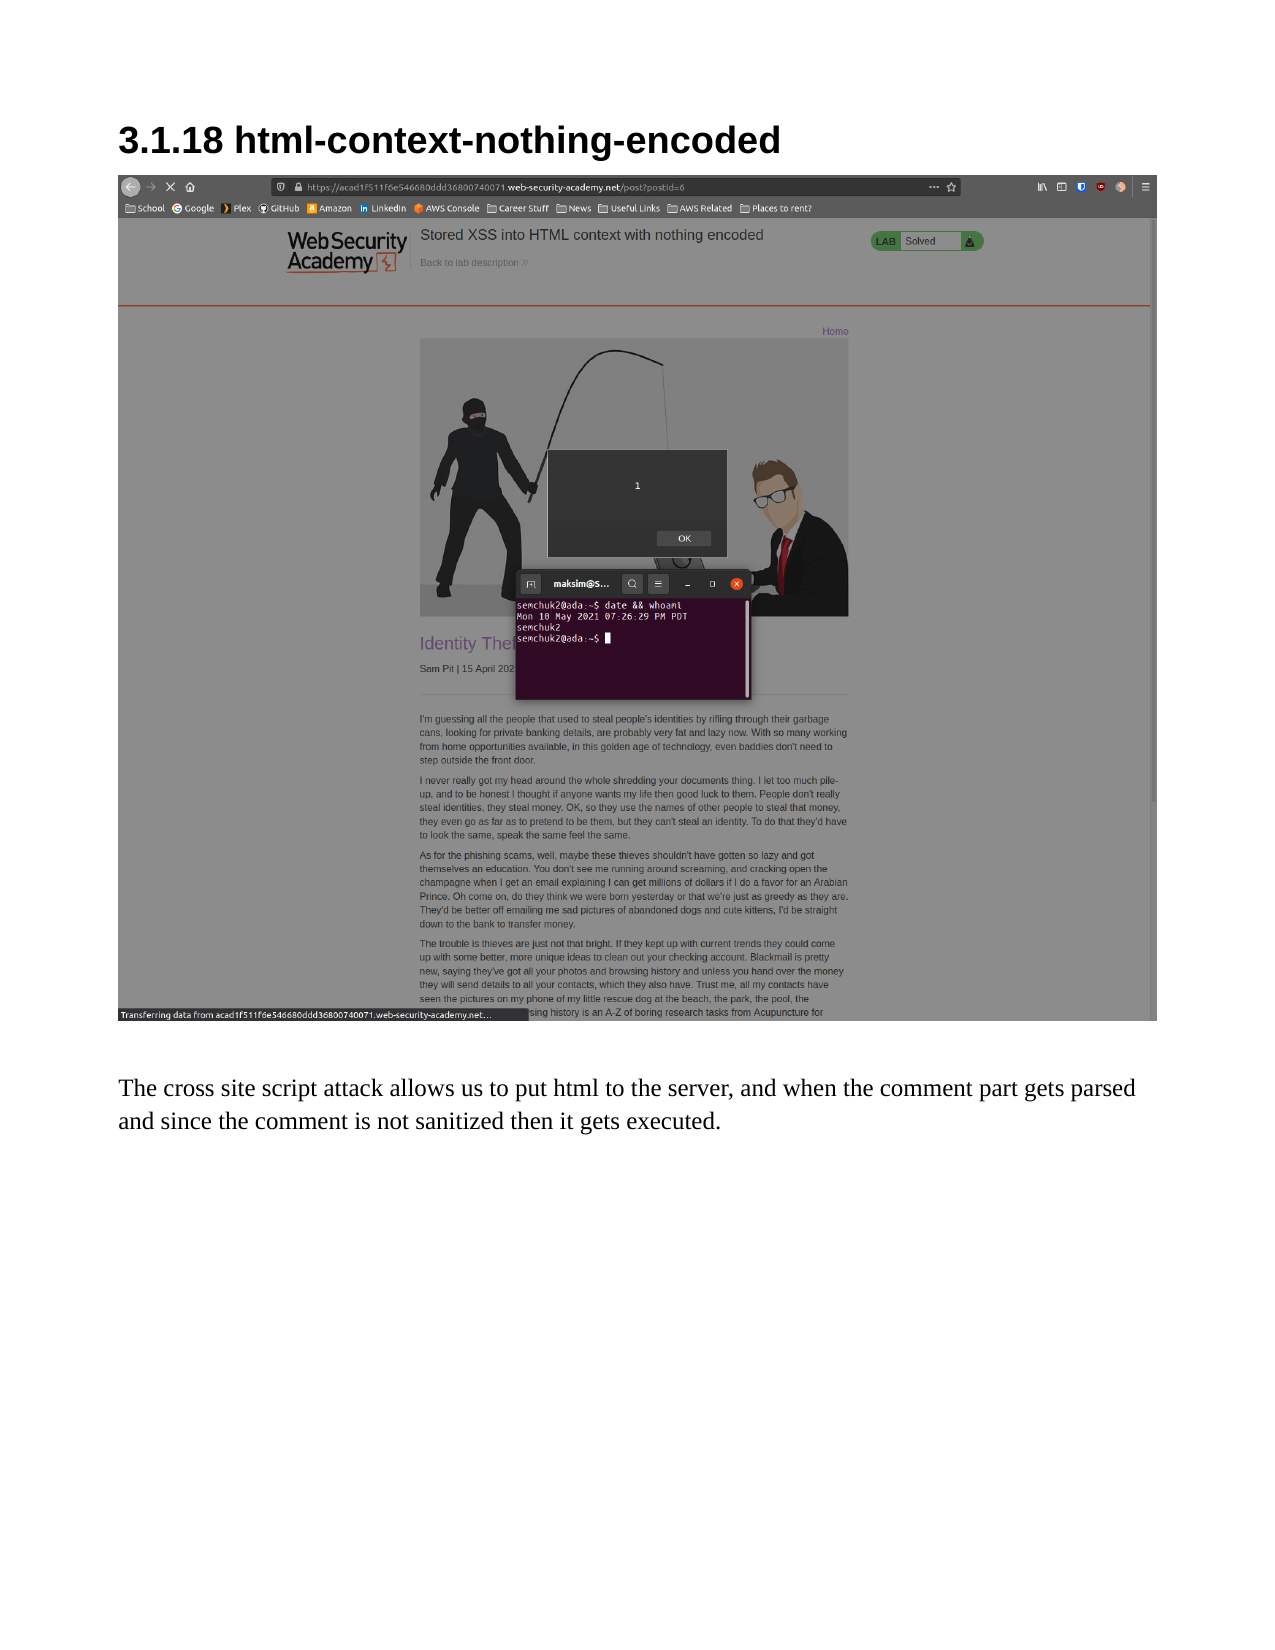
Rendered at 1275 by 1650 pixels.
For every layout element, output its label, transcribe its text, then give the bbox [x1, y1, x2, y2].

picture [118, 175, 1157, 1021]
text The cross site script attack allows us to put html to the server, and when the comment part gets parsed and since the comment is not sanitized then it gets executed. [118, 1073, 1157, 1134]
subtitle 3.1.18 html-context-nothing-encoded [118, 118, 1157, 162]
